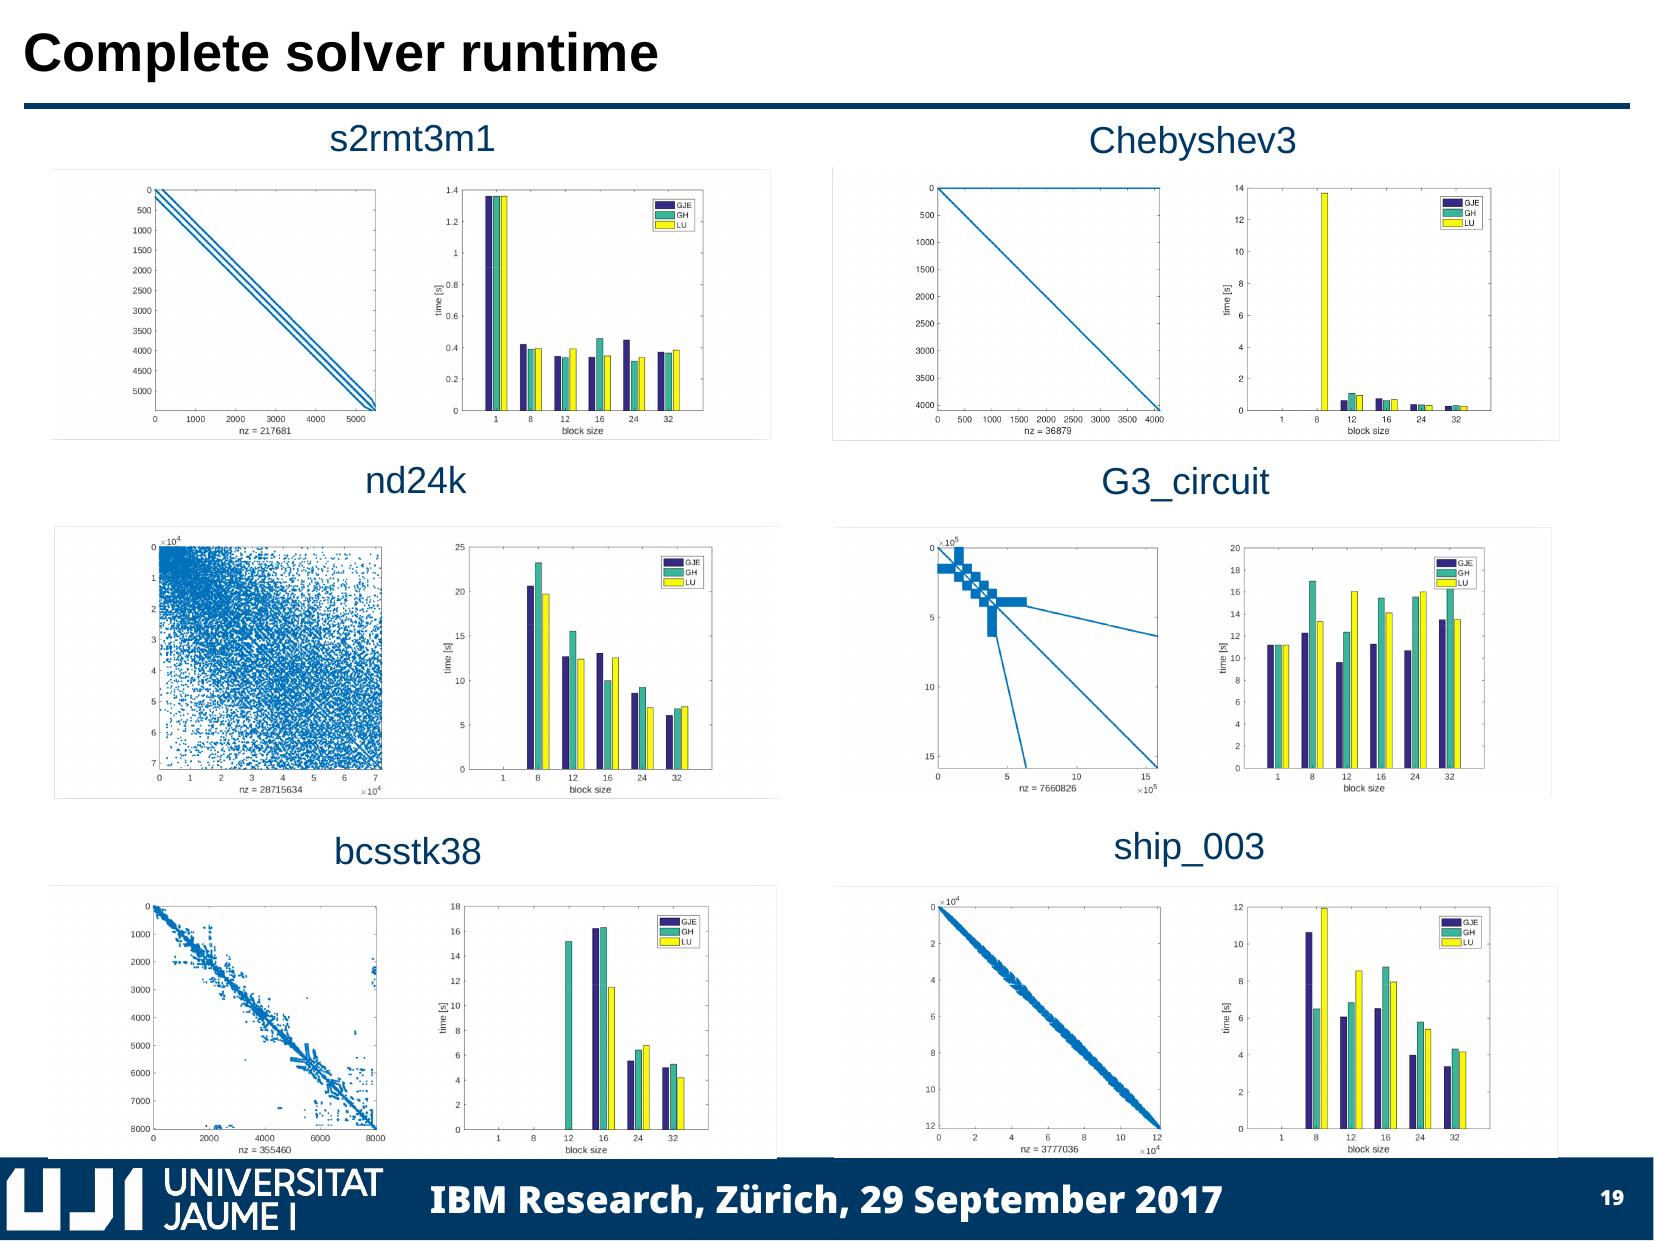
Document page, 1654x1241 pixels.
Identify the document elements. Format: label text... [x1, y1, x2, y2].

text_box bcsstk38 [319, 823, 506, 883]
picture [54, 526, 780, 799]
picture [832, 167, 1560, 441]
text_box ship_003 [1098, 818, 1289, 878]
text_box Chebyshev3 [1074, 112, 1324, 167]
text_box G3_circuit [1086, 452, 1295, 512]
title Complete solver runtime [23, 0, 1630, 107]
picture [51, 169, 771, 440]
picture [834, 886, 1558, 1158]
text_box nd24k [350, 452, 488, 512]
picture [834, 527, 1552, 797]
text_box s2rmt3m1 [314, 110, 521, 169]
picture [0, 885, 777, 1241]
